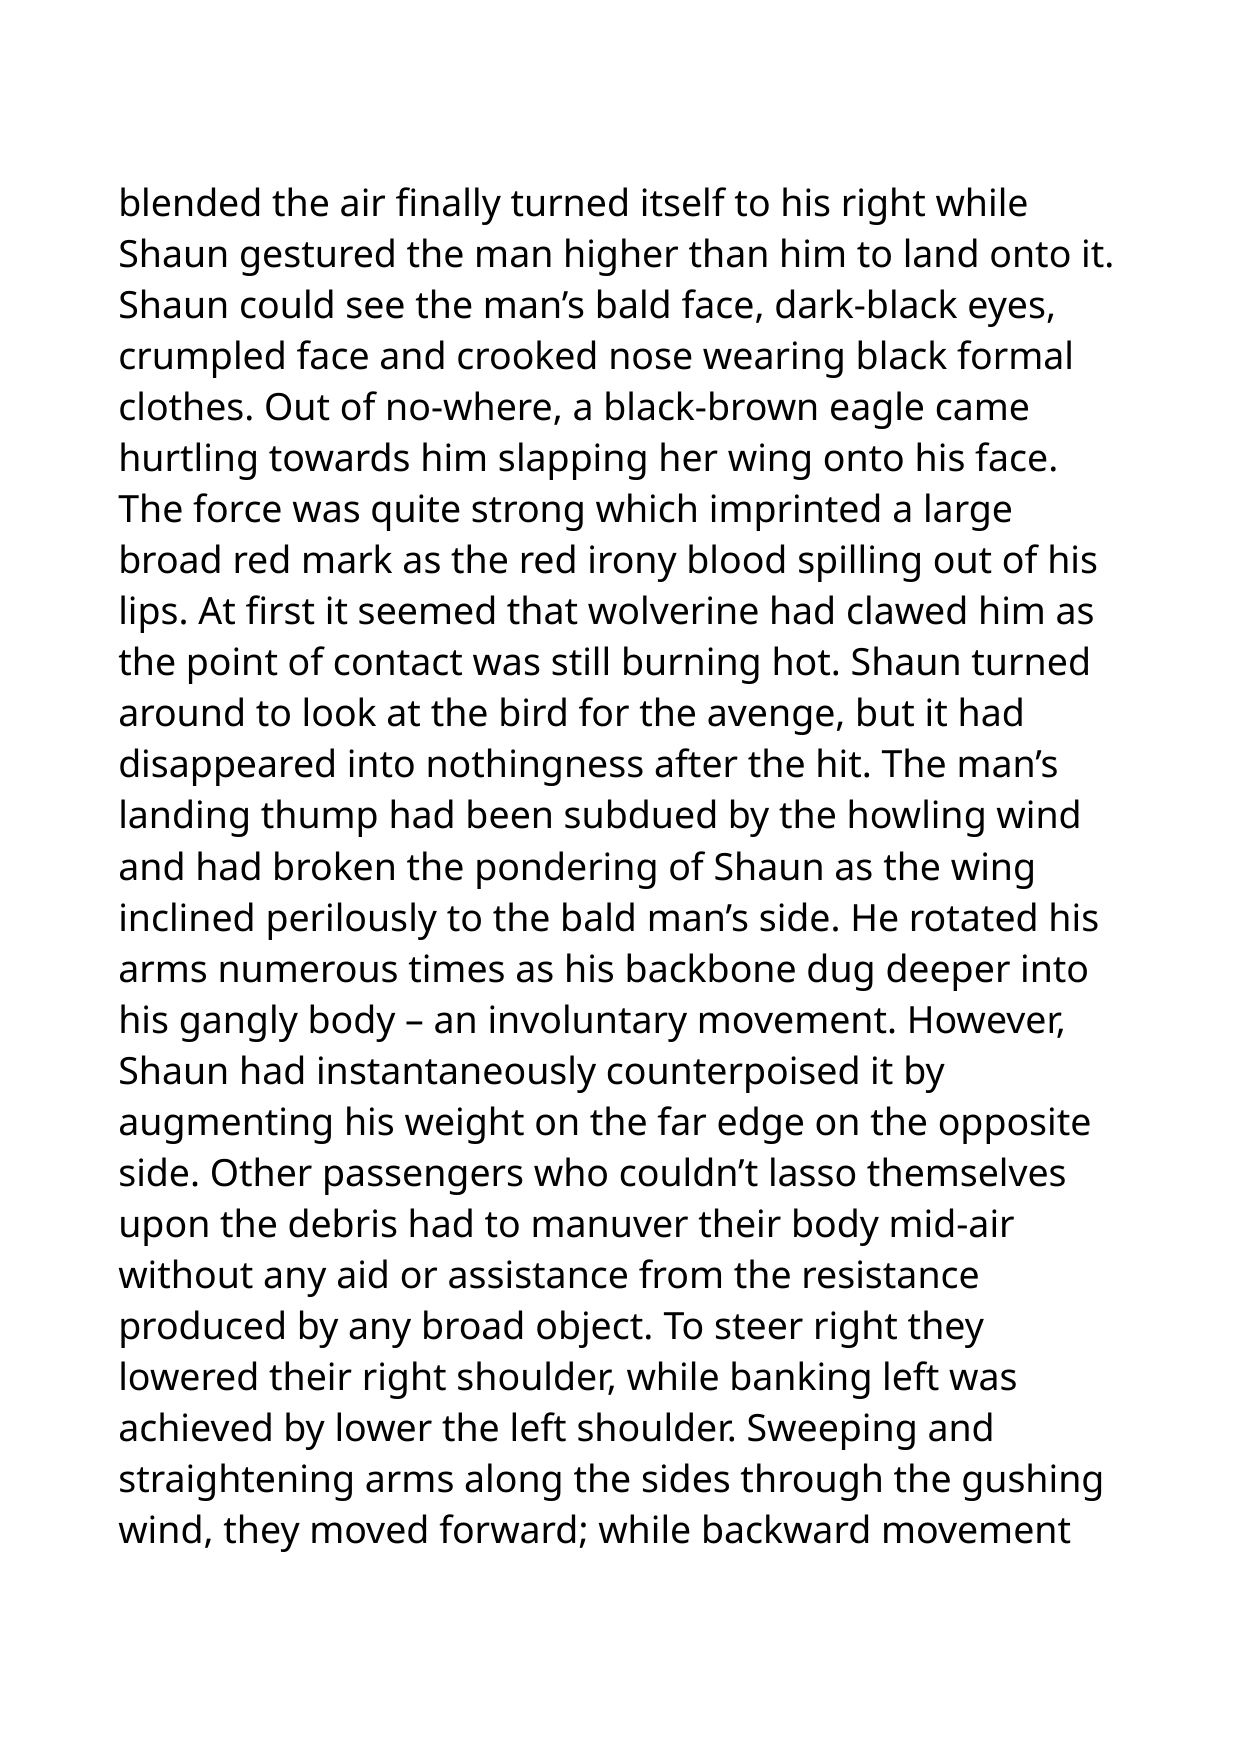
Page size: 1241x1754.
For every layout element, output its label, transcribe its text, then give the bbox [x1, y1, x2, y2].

text blended the air finally turned itself to his right while Shaun gestured the man higher than him to land onto it. Shaun could see the man’s bald face, dark-black eyes, crumpled face and crooked nose wearing black formal clothes. Out of no-where, a black-brown eagle came hurtling towards him slapping her wing onto his face. The force was quite strong which imprinted a large broad red mark as the red irony blood spilling out of his lips. At first it seemed that wolverine had clawed him as the point of contact was still burning hot. Shaun turned around to look at the bird for the avenge, but it had disappeared into nothingness after the hit. The man’s landing thump had been subdued by the howling wind and had broken the pondering of Shaun as the wing inclined perilously to the bald man’s side. He rotated his arms numerous times as his backbone dug deeper into his gangly body – an involuntary movement. However, Shaun had instantaneously counterpoised it by augmenting his weight on the far edge on the opposite side. Other passengers who couldn’t lasso themselves upon the debris had to manuver their body mid-air without any aid or assistance from the resistance produced by any broad object. To steer right they lowered their right shoulder, while banking left was achieved by lower the left shoulder. Sweeping and straightening arms along the sides through the gushing wind, they moved forward; while backward movement [118, 176, 1122, 1554]
